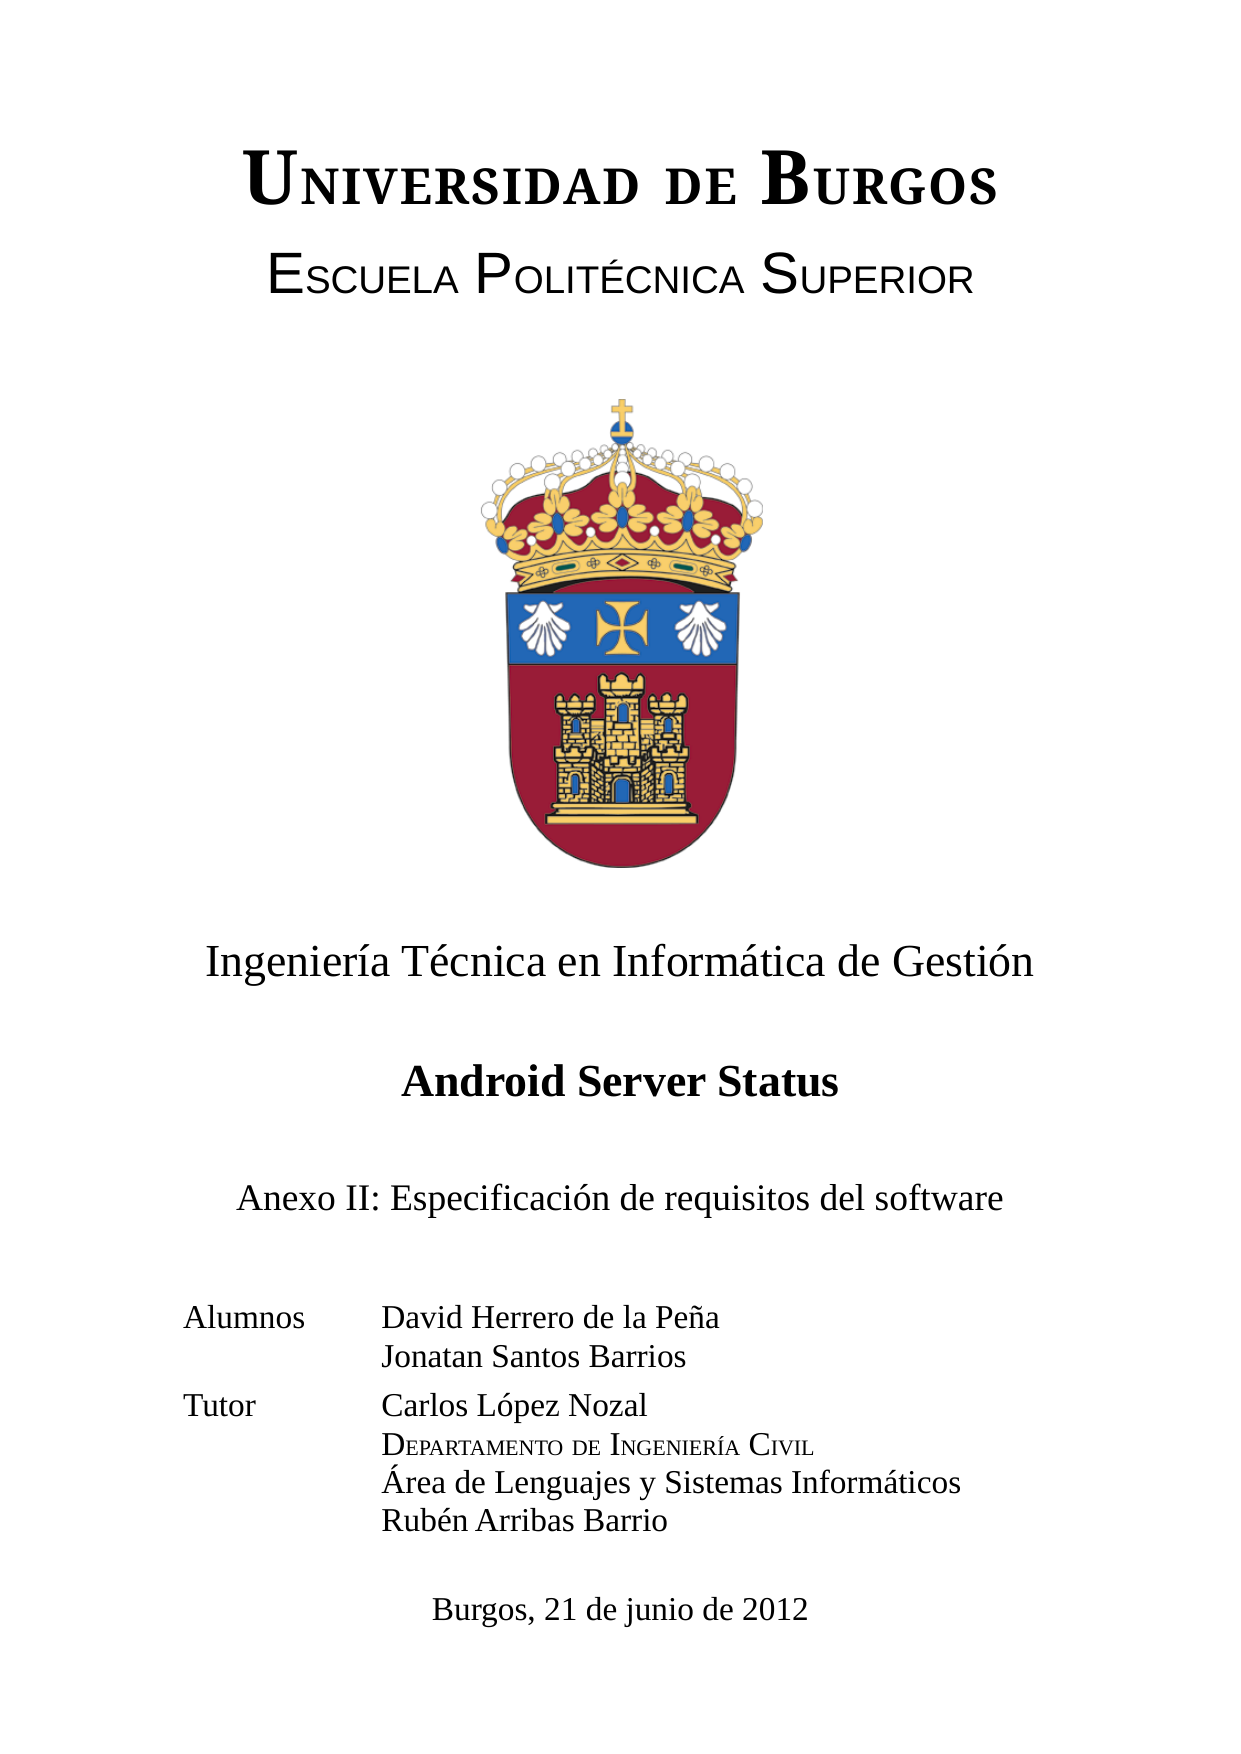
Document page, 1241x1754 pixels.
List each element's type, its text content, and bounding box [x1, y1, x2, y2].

table_cell Alumnos [177, 1292, 375, 1380]
table_cell Ingeniería Técnica en Informática de Gestión Android Server Status Anexo II: Especificación de requisitos del software [177, 365, 1063, 1292]
table_header Universidad de Burgos Escuela Politécnica Superior [177, 118, 1063, 365]
table_cell Tutor [177, 1380, 375, 1545]
table_cell Carlos López Nozal Departamento de Ingeniería Civil Área de Lenguajes y Sistemas Informáticos Rubén Arribas Barrio [375, 1380, 1063, 1545]
table_cell Burgos, 21 de junio de 2012 [177, 1545, 1063, 1633]
picture [387, 399, 857, 868]
table_cell David Herrero de la Peña Jonatan Santos Barrios [375, 1292, 1063, 1380]
